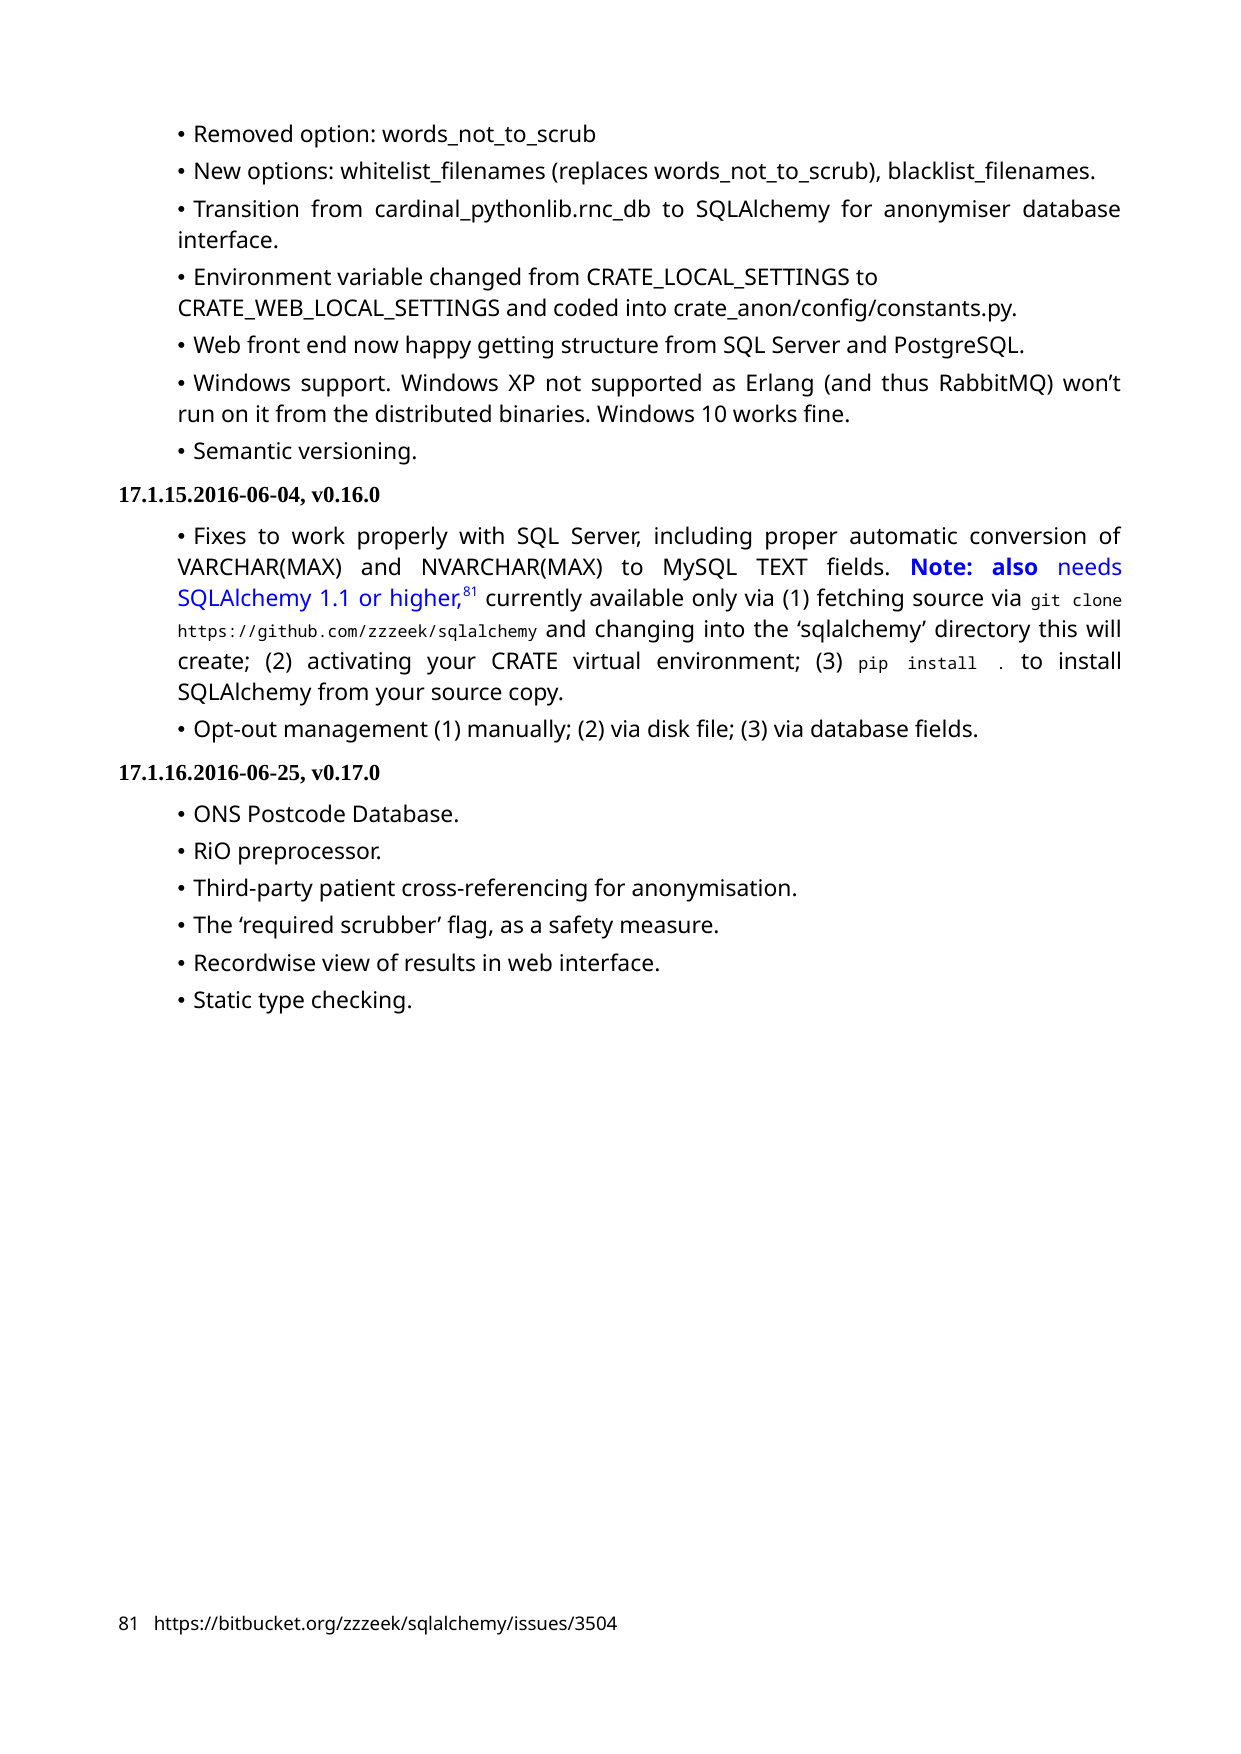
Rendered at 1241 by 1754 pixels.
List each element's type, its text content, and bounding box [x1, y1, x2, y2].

list Removed option: words_not_to_scrub [177, 118, 1122, 149]
list Web front end now happy getting structure from SQL Server and PostgreSQL. [177, 329, 1122, 361]
subtitle 2016-06-04, v0.16.0 [118, 481, 1122, 507]
list Semantic versioning. [177, 435, 1122, 466]
list Environment variable changed from CRATE_LOCAL_SETTINGS to CRATE_WEB_LOCAL_SETTINGS and coded into crate_anon/config/constants.py. [177, 261, 1122, 323]
list Fixes to work properly with SQL Server, including proper automatic conversion of VARCHAR(MAX) and NVARCHAR(MAX) to MySQL TEXT fields. Note: also needs SQLAlchemy 1.1 or higher, currently available only via (1) fetching source via git clone https://github.com/zzzeek/sqlalchemy and changing into the ‘sqlalchemy’ directory this will create; (2) activating your CRATE virtual environment; (3) pip install . to install SQLAlchemy from your source copy. [177, 520, 1122, 707]
list Windows support. Windows XP not supported as Erlang (and thus RabbitMQ) won’t run on it from the distributed binaries. Windows 10 works fine. [177, 367, 1122, 429]
list Recordwise view of results in web interface. [177, 947, 1122, 978]
list New options: whitelist_filenames (replaces words_not_to_scrub), blacklist_filenames. [177, 155, 1122, 187]
list https://bitbucket.org/zzzeek/sqlalchemy/issues/3504 [118, 1610, 1122, 1636]
list ONS Postcode Database. [177, 798, 1122, 829]
subtitle 2016-06-25, v0.17.0 [118, 759, 1122, 785]
list Opt-out management (1) manually; (2) via disk file; (3) via database fields. [177, 713, 1122, 744]
list Third-party patient cross-referencing for anonymisation. [177, 872, 1122, 903]
list The ‘required scrubber’ flag, as a safety measure. [177, 909, 1122, 941]
list Static type checking. [177, 984, 1122, 1015]
list Transition from cardinal_pythonlib.rnc_db to SQLAlchemy for anonymiser database interface. [177, 192, 1122, 255]
list RiO preprocessor. [177, 835, 1122, 866]
